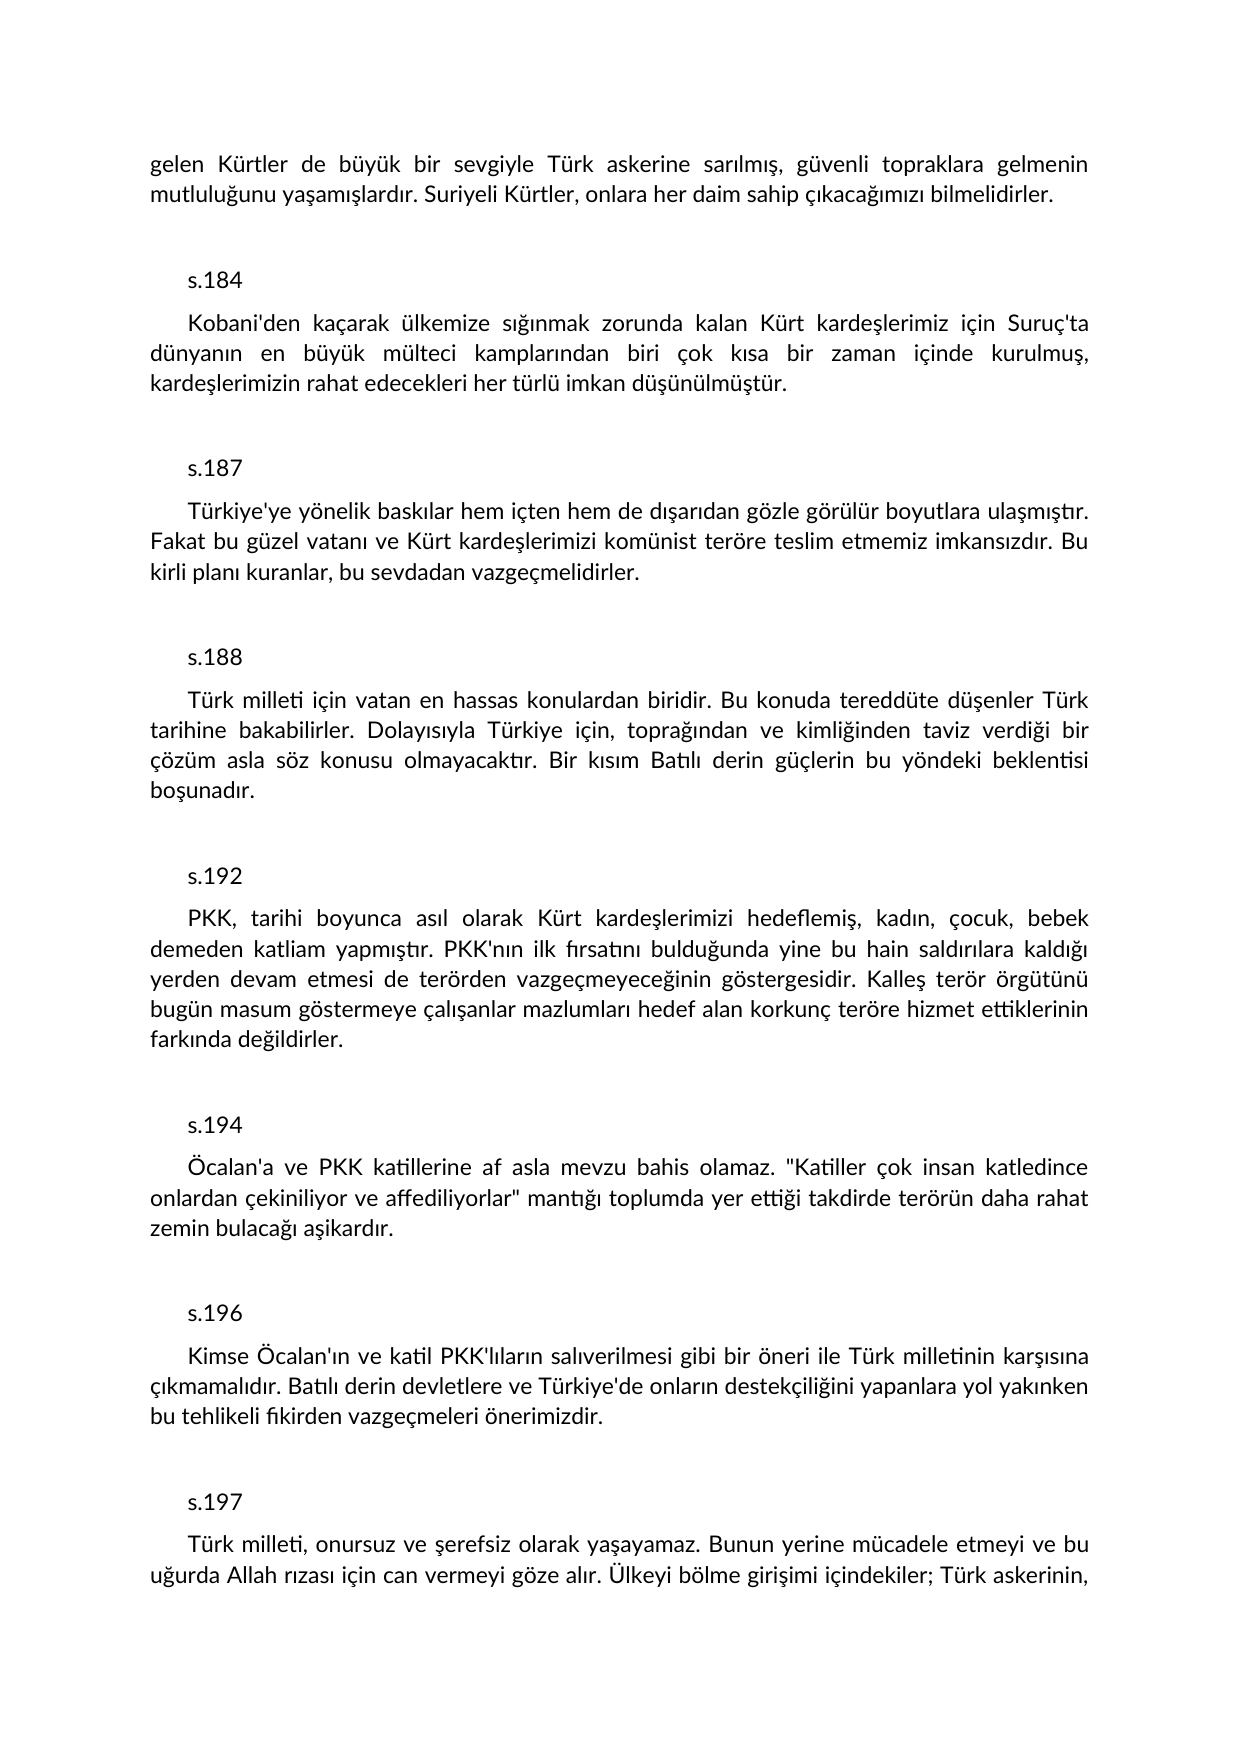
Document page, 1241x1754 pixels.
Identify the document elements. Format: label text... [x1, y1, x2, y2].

text s.194 [150, 1110, 1090, 1138]
text gelen Kürtler de büyük bir sevgiyle Türk askerine sarılmış, güvenli topraklara gelmenin mutluluğunu yaşamışlardır. Suriyeli Kürtler, onlara her daim sahip çıkacağımızı bilmelidirler. [150, 150, 1090, 208]
text PKK, tarihi boyunca asıl olarak Kürt kardeşlerimizi hedeflemiş, kadın, çocuk, bebek demeden katliam yapmıştır. PKK'nın ilk fırsatını bulduğunda yine bu hain saldırılara kaldığı yerden devam etmesi de terörden vazgeçmeyeceğinin göstergesidir. Kalleş terör örgütünü bugün masum göstermeye çalışanlar mazlumları hedef alan korkunç teröre hizmet ettiklerinin farkında değildirler. [150, 904, 1090, 1052]
text Türkiye'ye yönelik baskılar hem içten hem de dışarıdan gözle görülür boyutlara ulaşmıştır. Fakat bu güzel vatanı ve Kürt kardeşlerimizi komünist teröre teslim etmemiz imkansızdır. Bu kirli planı kuranlar, bu sevdadan vazgeçmelidirler. [150, 497, 1090, 585]
text s.188 [150, 643, 1090, 670]
text Kobani'den kaçarak ülkemize sığınmak zorunda kalan Kürt kardeşlerimiz için Suruç'ta dünyanın en büyük mülteci kamplarından biri çok kısa bir zaman içinde kurulmuş, kardeşlerimizin rahat edecekleri her türlü imkan düşünülmüştür. [150, 308, 1090, 396]
text Öcalan'a ve PKK katillerine af asla mevzu bahis olamaz. "Katiller çok insan katledince onlardan çekiniliyor ve affediliyorlar" mantığı toplumda yer ettiği takdirde terörün daha rahat zemin bulacağı aşikardır. [150, 1153, 1090, 1241]
text s.197 [150, 1487, 1090, 1515]
text s.187 [150, 454, 1090, 482]
text Türk milleti için vatan en hassas konulardan biridir. Bu konuda tereddüte düşenler Türk tarihine bakabilirler. Dolayısıyla Türkiye için, toprağından ve kimliğinden taviz verdiği bir çözüm asla söz konusu olmayacaktır. Bir kısım Batılı derin güçlerin bu yöndeki beklentisi boşunadır. [150, 685, 1090, 803]
text Kimse Öcalan'ın ve katil PKK'lıların salıverilmesi gibi bir öneri ile Türk milletinin karşısına çıkmamalıdır. Batılı derin devletlere ve Türkiye'de onların destekçiliğini yapanlara yol yakınken bu tehlikeli fikirden vazgeçmeleri önerimizdir. [150, 1342, 1090, 1429]
text s.184 [150, 266, 1090, 293]
text s.192 [150, 861, 1090, 889]
text Türk milleti, onursuz ve şerefsiz olarak yaşayamaz. Bunun yerine mücadele etmeyi ve bu uğurda Allah rızası için can vermeyi göze alır. Ülkeyi bölme girişimi içindekiler; Türk askerinin, [150, 1530, 1090, 1588]
text s.196 [150, 1299, 1090, 1326]
